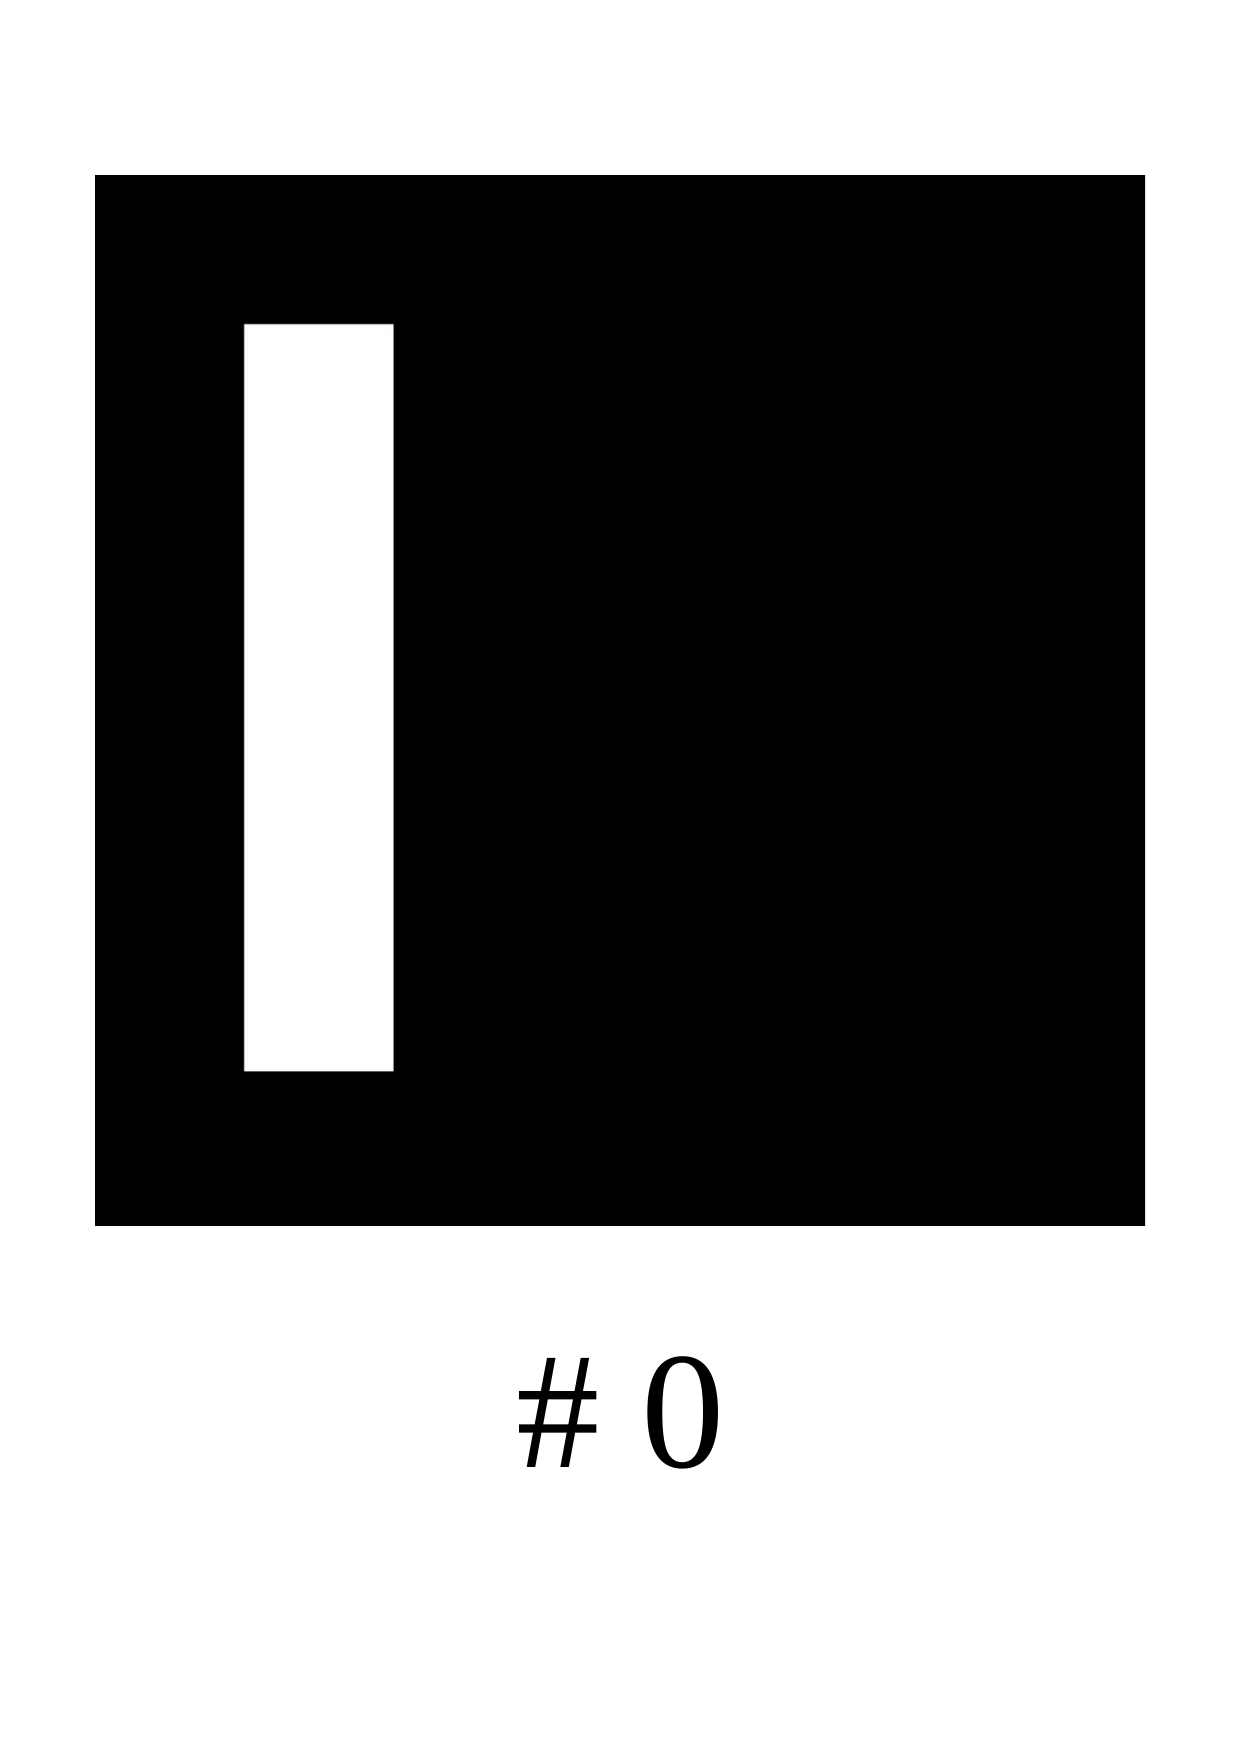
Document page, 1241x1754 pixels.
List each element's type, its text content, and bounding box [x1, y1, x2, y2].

picture [95, 175, 1146, 1226]
text # 0 [118, 1312, 1122, 1503]
